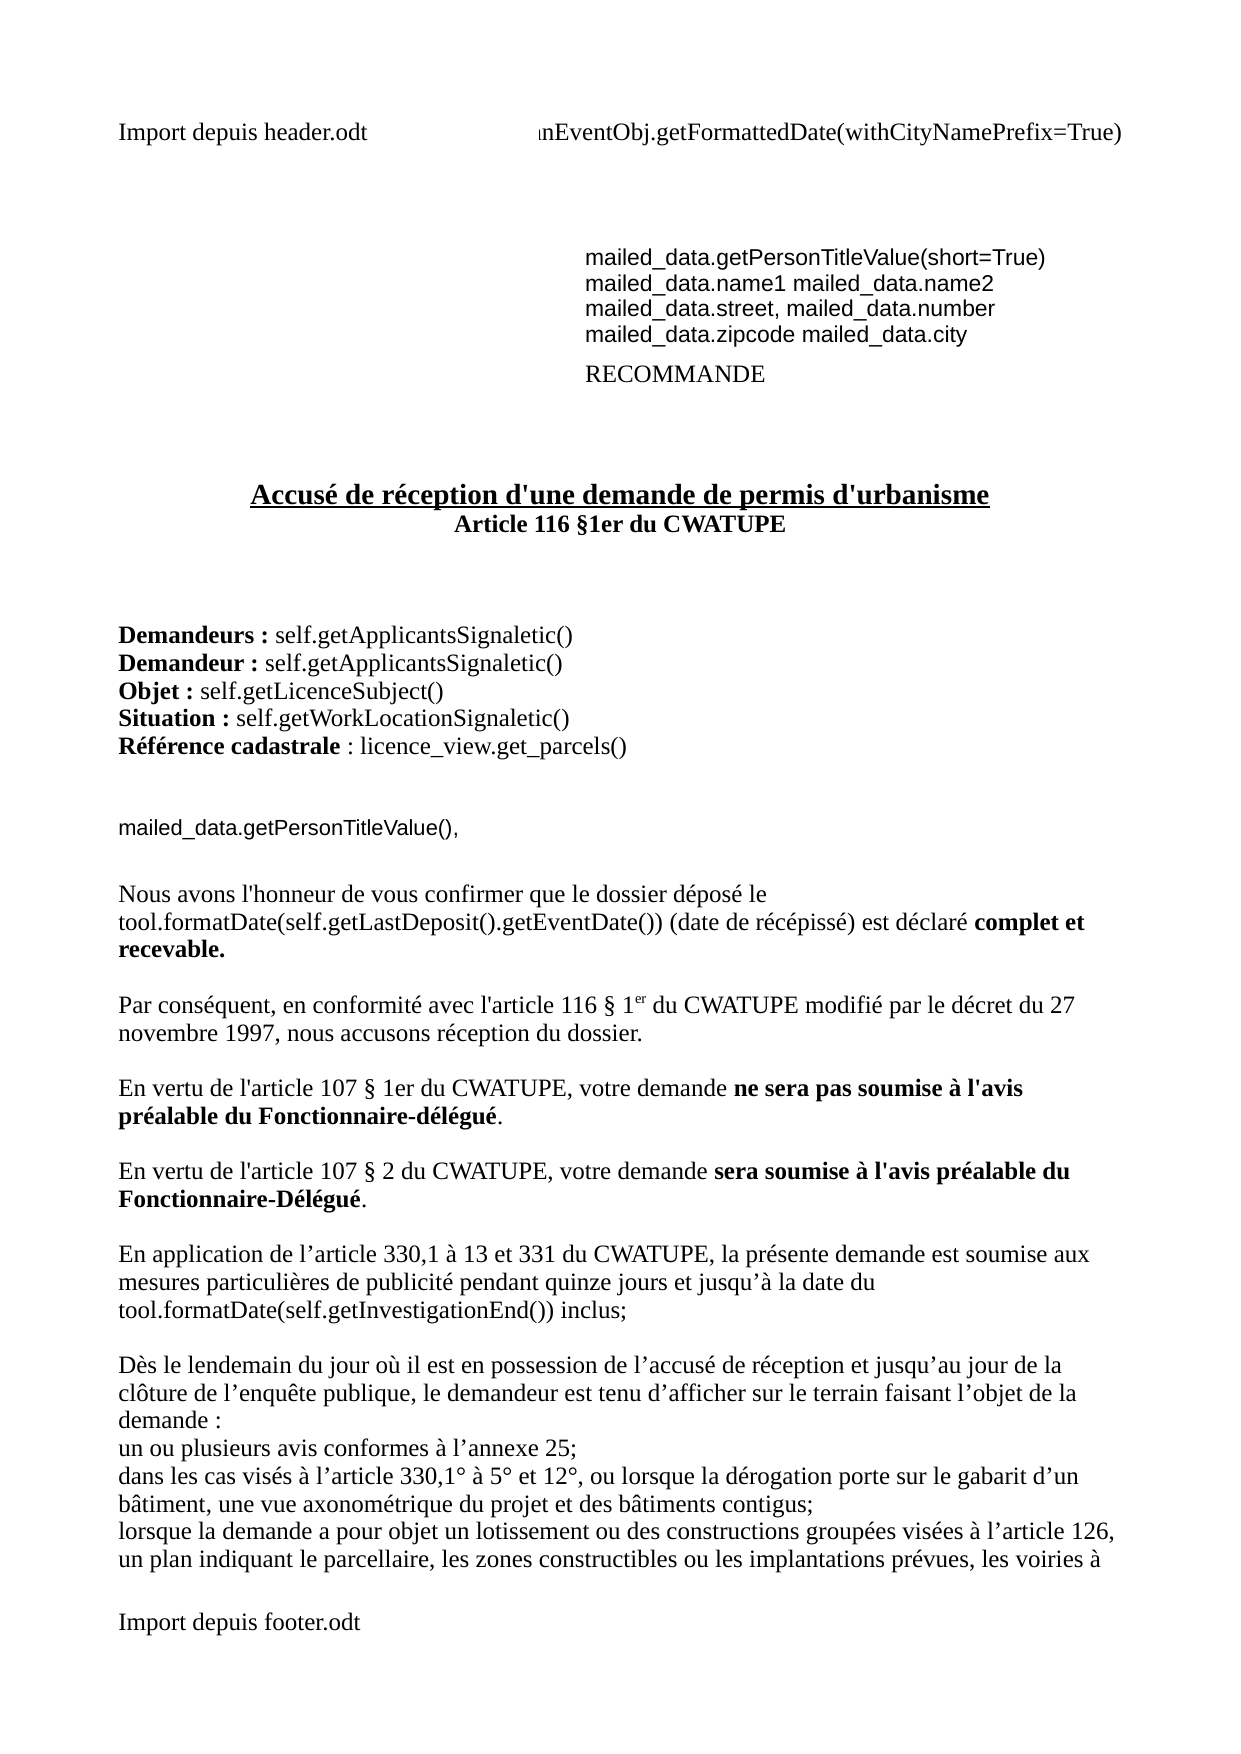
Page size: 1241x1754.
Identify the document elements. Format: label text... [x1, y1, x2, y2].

text Import depuis header.odt [118, 118, 539, 146]
text mailed_data.getPersonTitleValue(), [118, 815, 1122, 840]
text Situation : self.getWorkLocationSignaletic() [118, 704, 1122, 732]
text Nous avons l'honneur de vous confirmer que le dossier déposé le tool.formatDate(self.getLastDeposit().getEventDate()) (date de récépissé) est déclaré complet et recevable. [118, 880, 1122, 963]
text RECOMMANDE [585, 360, 1108, 387]
title Article 116 §1er du CWATUPE [118, 511, 1122, 538]
table_header En application de l’article 330,1 à 13 et 331 du CWATUPE, la présente demande est soumise aux mesures particulières de publicité pendant quinze jours et jusqu’à la date du tool.formatDate(self.getInvestigationEnd()) inclus; Dès le lendemain du jour où il est en possession de l’accusé de réception et jusqu’au jour de la clôture de l’enquête publique, le demandeur est tenu d’afficher sur le terrain faisant l’objet de la demande : un ou plusieurs avis conformes à l’annexe 25; dans les cas visés à l’article 330,1° à 5° et 12°, ou lorsque la dérogation porte sur le gabarit d’un bâtiment, une vue axonométrique du projet et des bâtiments contigus; lorsque la demande a pour objet un lotissement ou des constructions groupées visées à l’article 126, un plan indiquant le parcellaire, les zones constructibles ou les implantations prévues, les voiries à [118, 1213, 1122, 1573]
text En vertu de l'article 107 § 1er du CWATUPE, votre demande ne sera pas soumise à l'avis préalable du Fonctionnaire-délégué. [118, 1074, 1122, 1157]
text Référence cadastrale : licence_view.get_parcels() [118, 732, 1122, 760]
text Demandeur : self.getApplicantsSignaletic() [118, 649, 1122, 677]
text urbanEventObj.getFormattedDate(withCityNamePrefix=True) [118, 118, 1122, 427]
text mailed_data.getPersonTitleValue(short=True) mailed_data.name1 mailed_data.name2 mailed_data.street, mailed_data.number mailed_data.zipcode mailed_data.city [585, 245, 1108, 347]
title Accusé de réception d'une demande de permis d'urbanisme [118, 478, 1122, 511]
text Demandeurs : self.getApplicantsSignaletic() [118, 621, 1122, 649]
text Objet : self.getLicenceSubject() [118, 677, 1122, 704]
text Par conséquent, en conformité avec l'article 116 § 1er du CWATUPE modifié par le décret du 27 novembre 1997, nous accusons réception du dossier. [118, 991, 1122, 1046]
text En vertu de l'article 107 § 2 du CWATUPE, votre demande sera soumise à l'avis préalable du Fonctionnaire-Délégué. [118, 1157, 1122, 1213]
